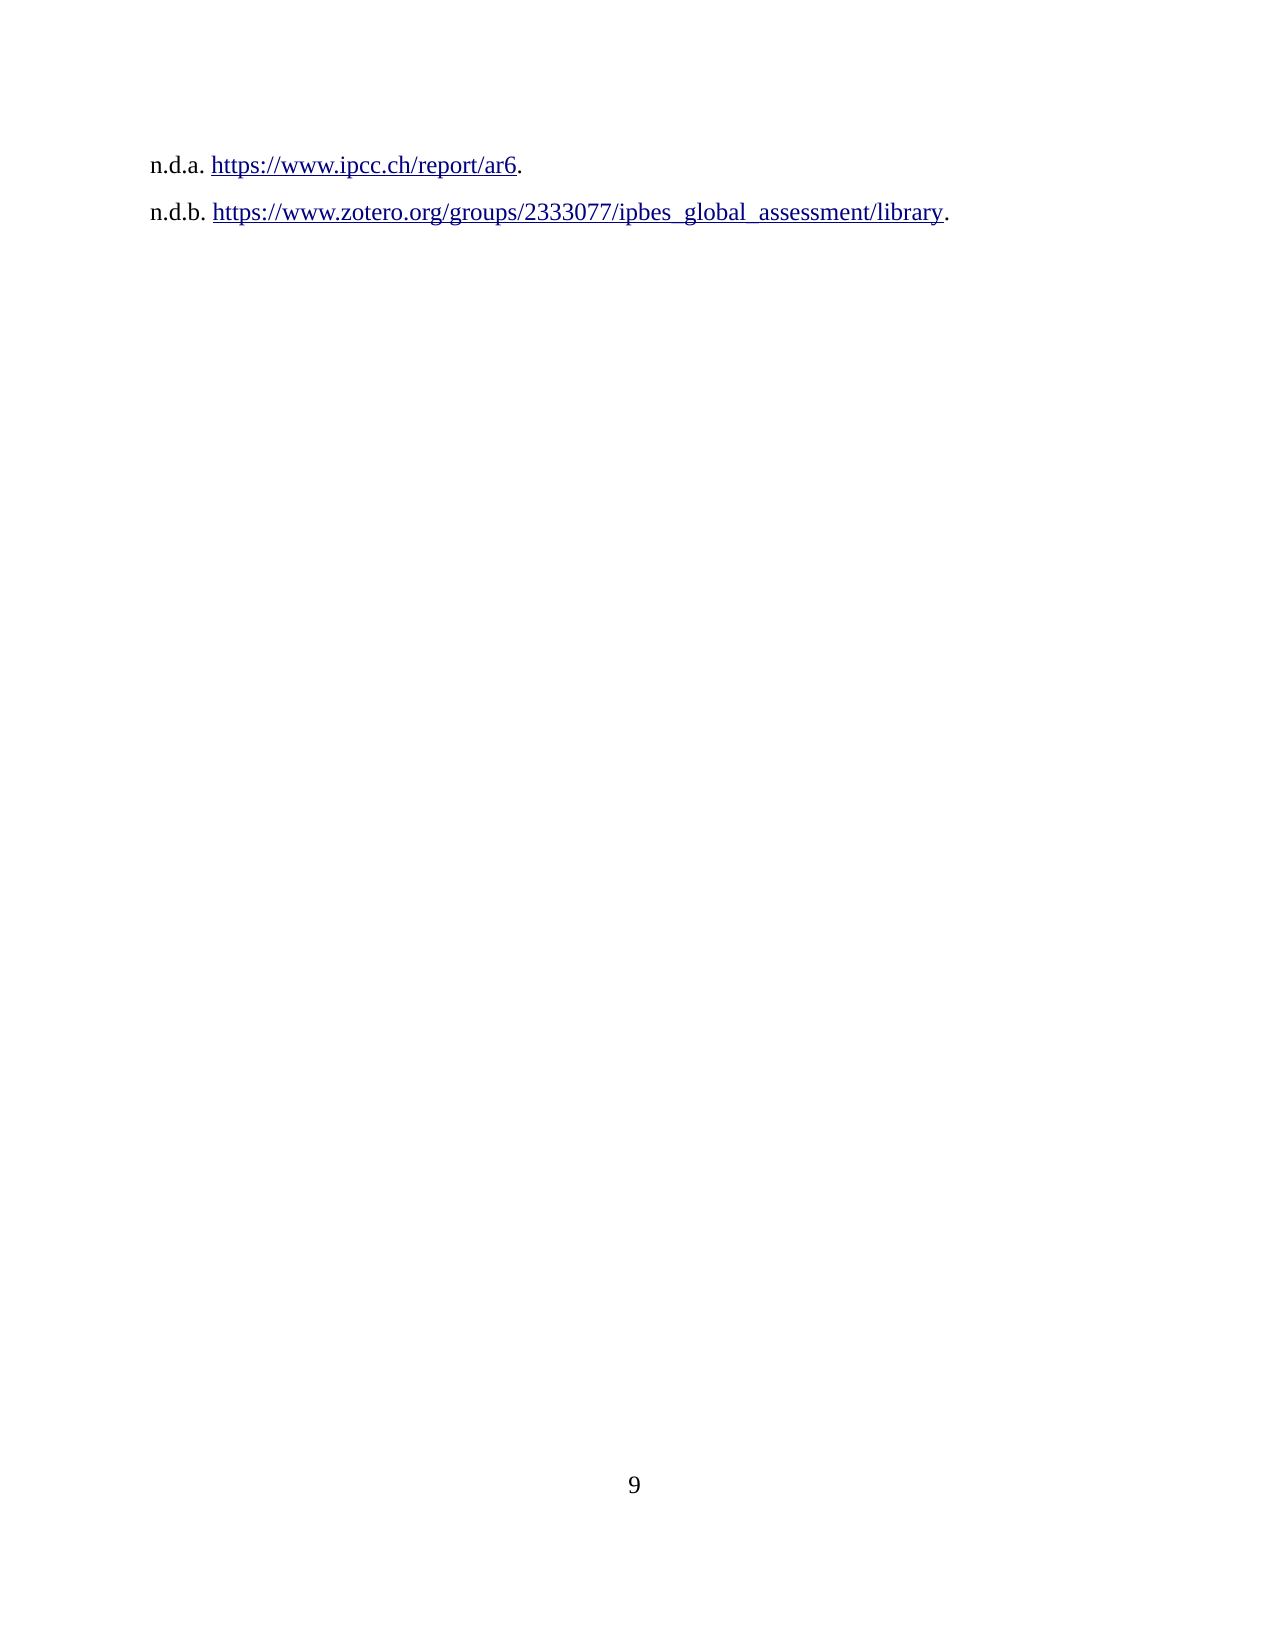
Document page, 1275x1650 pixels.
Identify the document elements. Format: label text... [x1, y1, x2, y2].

text n.d.a. https://www.ipcc.ch/report/ar6. [150, 150, 1125, 179]
text n.d.b. https://www.zotero.org/groups/2333077/ipbes_global_assessment/library. [150, 197, 1125, 225]
